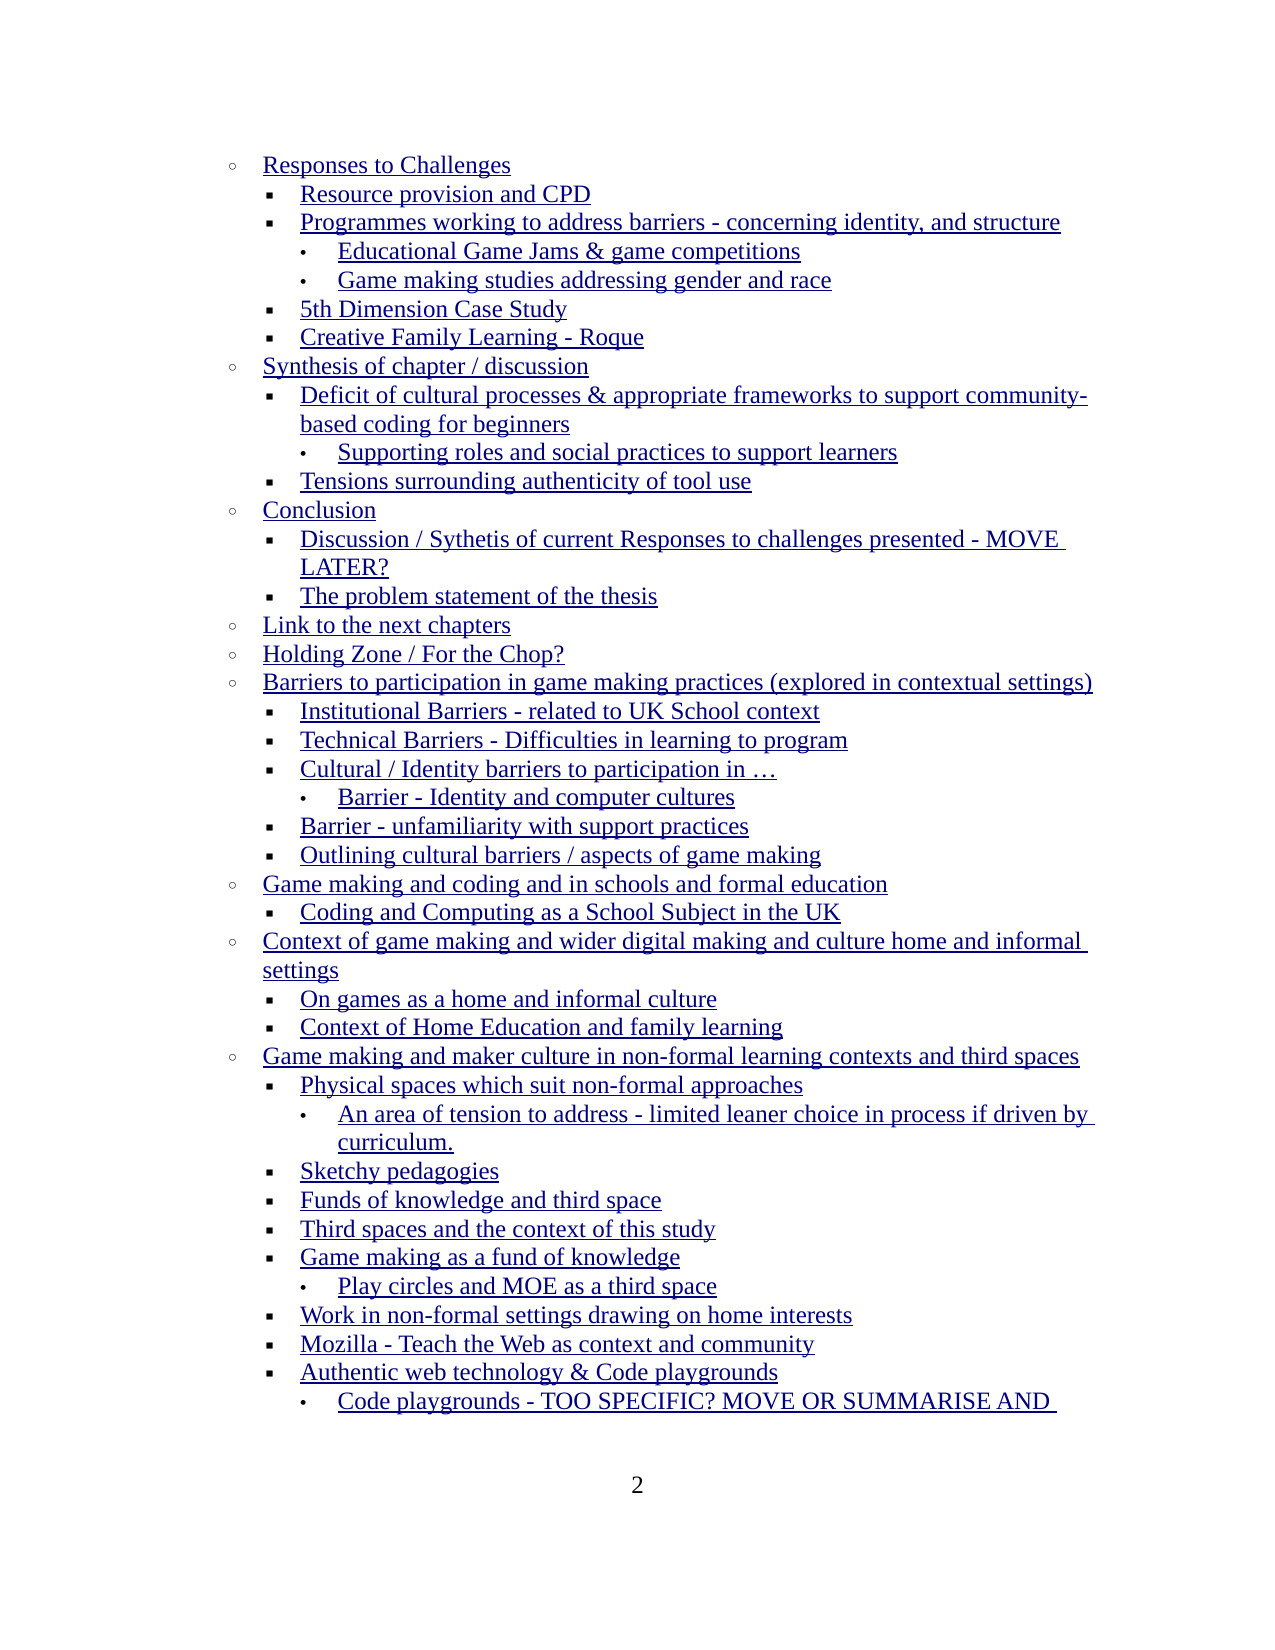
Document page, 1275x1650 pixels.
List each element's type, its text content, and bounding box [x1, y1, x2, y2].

list Synthesis of chapter / discussion [225, 351, 1125, 380]
list Discussion / Sythetis of current Responses to challenges presented - MOVE LATER? [262, 524, 1125, 581]
list The problem statement of the thesis [262, 581, 1125, 610]
list Institutional Barriers - related to UK School context [262, 696, 1125, 725]
list Funds of knowledge and third space [262, 1185, 1125, 1214]
list Responses to Challenges [225, 150, 1125, 179]
list Mozilla - Teach the Web as context and community [262, 1329, 1125, 1357]
list Barrier - unfamiliarity with support practices [262, 811, 1125, 840]
list Sketchy pedagogies [262, 1156, 1125, 1185]
list Play circles and MOE as a third space [300, 1271, 1125, 1300]
list Holding Zone / For the Chop? [225, 639, 1125, 667]
list Coding and Computing as a School Subject in the UK [262, 897, 1125, 926]
list Tensions surrounding authenticity of tool use [262, 466, 1125, 495]
list Conclusion [225, 495, 1125, 524]
list Game making and maker culture in non-formal learning contexts and third spaces [225, 1041, 1125, 1070]
list On games as a home and informal culture [262, 984, 1125, 1012]
list Programmes working to address barriers - concerning identity, and structure [262, 207, 1125, 236]
list Creative Family Learning - Roque [262, 322, 1125, 351]
list Game making as a fund of knowledge [262, 1242, 1125, 1271]
list Third spaces and the context of this study [262, 1214, 1125, 1242]
list 5th Dimension Case Study [262, 294, 1125, 322]
list Educational Game Jams & game competitions [300, 236, 1125, 265]
list Deficit of cultural processes & appropriate frameworks to support community-based coding for beginners [262, 380, 1125, 437]
list Code playgrounds - TOO SPECIFIC? MOVE OR SUMMARISE AND [300, 1386, 1125, 1415]
list Barrier - Identity and computer cultures [300, 782, 1125, 811]
list Work in non-formal settings drawing on home interests [262, 1300, 1125, 1329]
list Authentic web technology & Code playgrounds [262, 1357, 1125, 1386]
list Outlining cultural barriers / aspects of game making [262, 840, 1125, 869]
list Barriers to participation in game making practices (explored in contextual settings) [225, 667, 1125, 696]
list Game making and coding and in schools and formal education [225, 869, 1125, 897]
list Technical Barriers - Difficulties in learning to program [262, 725, 1125, 754]
list Resource provision and CPD [262, 179, 1125, 207]
list Context of Home Education and family learning [262, 1012, 1125, 1041]
list Supporting roles and social practices to support learners [300, 437, 1125, 466]
list An area of tension to address - limited leaner choice in process if driven by curriculum. [300, 1099, 1125, 1156]
list Context of game making and wider digital making and culture home and informal settings [225, 926, 1125, 984]
list Cultural / Identity barriers to participation in … [262, 754, 1125, 782]
list Game making studies addressing gender and race [300, 265, 1125, 294]
list Link to the next chapters [225, 610, 1125, 639]
list Physical spaces which suit non-formal approaches [262, 1070, 1125, 1099]
